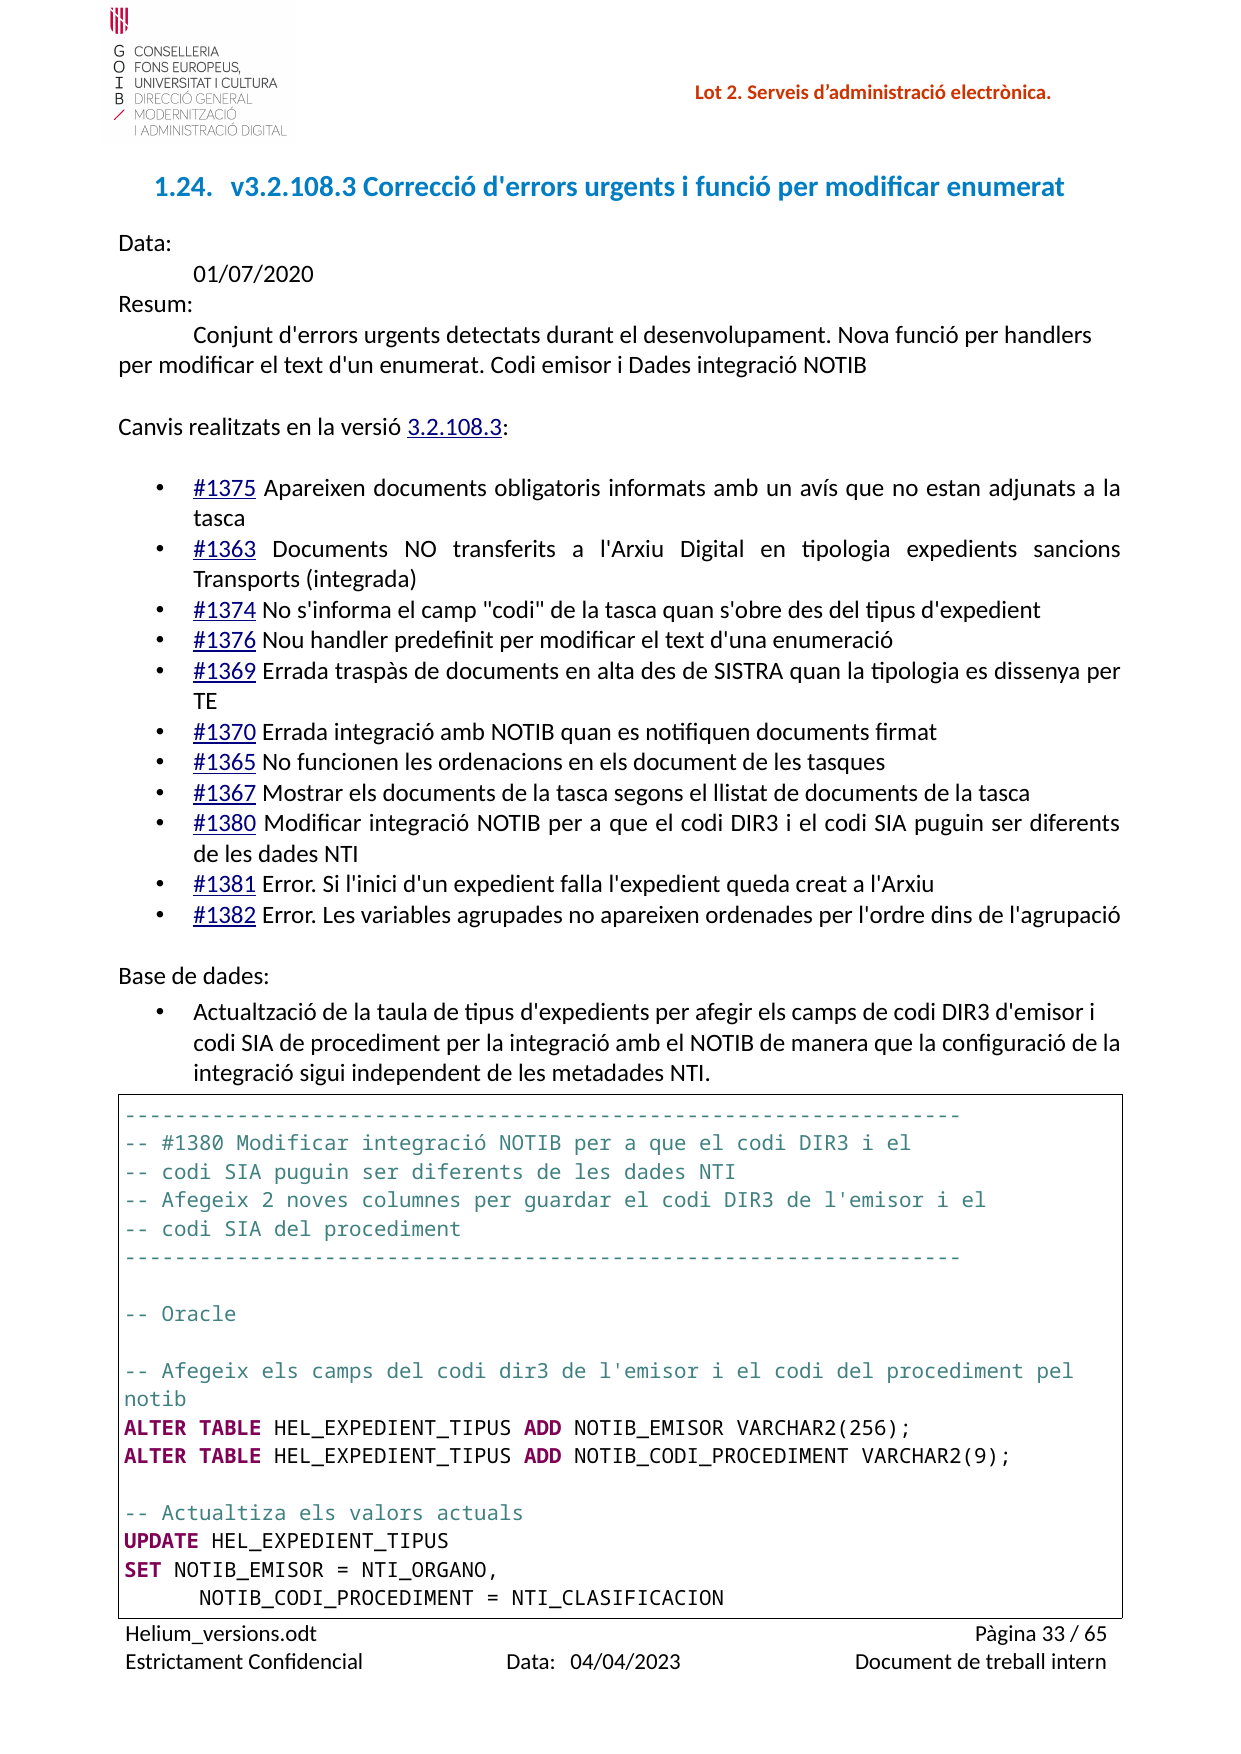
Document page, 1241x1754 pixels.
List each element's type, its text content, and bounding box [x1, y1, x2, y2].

list #1374 No s'informa el camp "codi" de la tasca quan s'obre des del tipus d'expedient [156, 594, 1122, 624]
subtitle v3.2.108.3 Correcció d'errors urgents i funció per modificar enumerat [153, 168, 1122, 204]
list #1382 Error. Les variables agrupades no apareixen ordenades per l'ordre dins de l'agrupació [156, 899, 1122, 929]
text Conjunt d'errors urgents detectats durant el desenvolupament. Nova funció per handlers per modificar el text d'un enumerat. Codi emisor i Dades integració NOTIB [118, 319, 1122, 380]
text Base de dades: [118, 960, 1122, 991]
list #1380 Modificar integració NOTIB per a que el codi DIR3 i el codi SIA puguin ser diferents de les dades NTI [156, 807, 1122, 868]
list #1369 Errada traspàs de documents en alta des de SISTRA quan la tipologia es dissenya per TE [156, 655, 1122, 716]
table_header ------------------------------------------------------------------- -- #1380 Modificar integració NOTIB per a que el codi DIR3 i el -- codi SIA puguin ser diferents de les dades NTI -- Afegeix 2 noves columnes per guardar el codi DIR3 de l'emisor i el -- codi SIA del procediment ------------------------------------------------------------------- -- Oracle -- Afegeix els camps del codi dir3 de l'emisor i el codi del procediment pel notib ALTER TABLE HEL_EXPEDIENT_TIPUS ADD NOTIB_EMISOR VARCHAR2(256); ALTER TABLE HEL_EXPEDIENT_TIPUS ADD NOTIB_CODI_PROCEDIMENT VARCHAR2(9); -- Actualtiza els valors actuals UPDATE HEL_EXPEDIENT_TIPUS SET NOTIB_EMISOR = NTI_ORGANO, NOTIB_CODI_PROCEDIMENT = NTI_CLASIFICACION [119, 1095, 1122, 1617]
list #1365 No funcionen les ordenacions en els document de les tasques [156, 746, 1122, 777]
picture [100, 0, 297, 144]
list #1376 Nou handler predefinit per modificar el text d'una enumeració [156, 624, 1122, 655]
list Actualtzació de la taula de tipus d'expedients per afegir els camps de codi DIR3 d'emisor i codi SIA de procediment per la integració amb el NOTIB de manera que la configuració de la integració sigui independent de les metadades NTI. [156, 997, 1122, 1088]
text Data: [118, 228, 1122, 258]
list #1363 Documents NO transferits a l'Arxiu Digital en tipologia expedients sancions Transports (integrada) [156, 533, 1122, 594]
list #1370 Errada integració amb NOTIB quan es notifiquen documents firmat [156, 716, 1122, 746]
text Canvis realitzats en la versió 3.2.108.3: [118, 411, 1122, 441]
list #1375 Apareixen documents obligatoris informats amb un avís que no estan adjunats a la tasca [156, 472, 1122, 533]
list #1367 Mostrar els documents de la tasca segons el llistat de documents de la tasca [156, 777, 1122, 807]
text Resum: [118, 289, 1122, 319]
text 01/07/2020 [118, 258, 1122, 289]
list #1381 Error. Si l'inici d'un expedient falla l'expedient queda creat a l'Arxiu [156, 868, 1122, 899]
